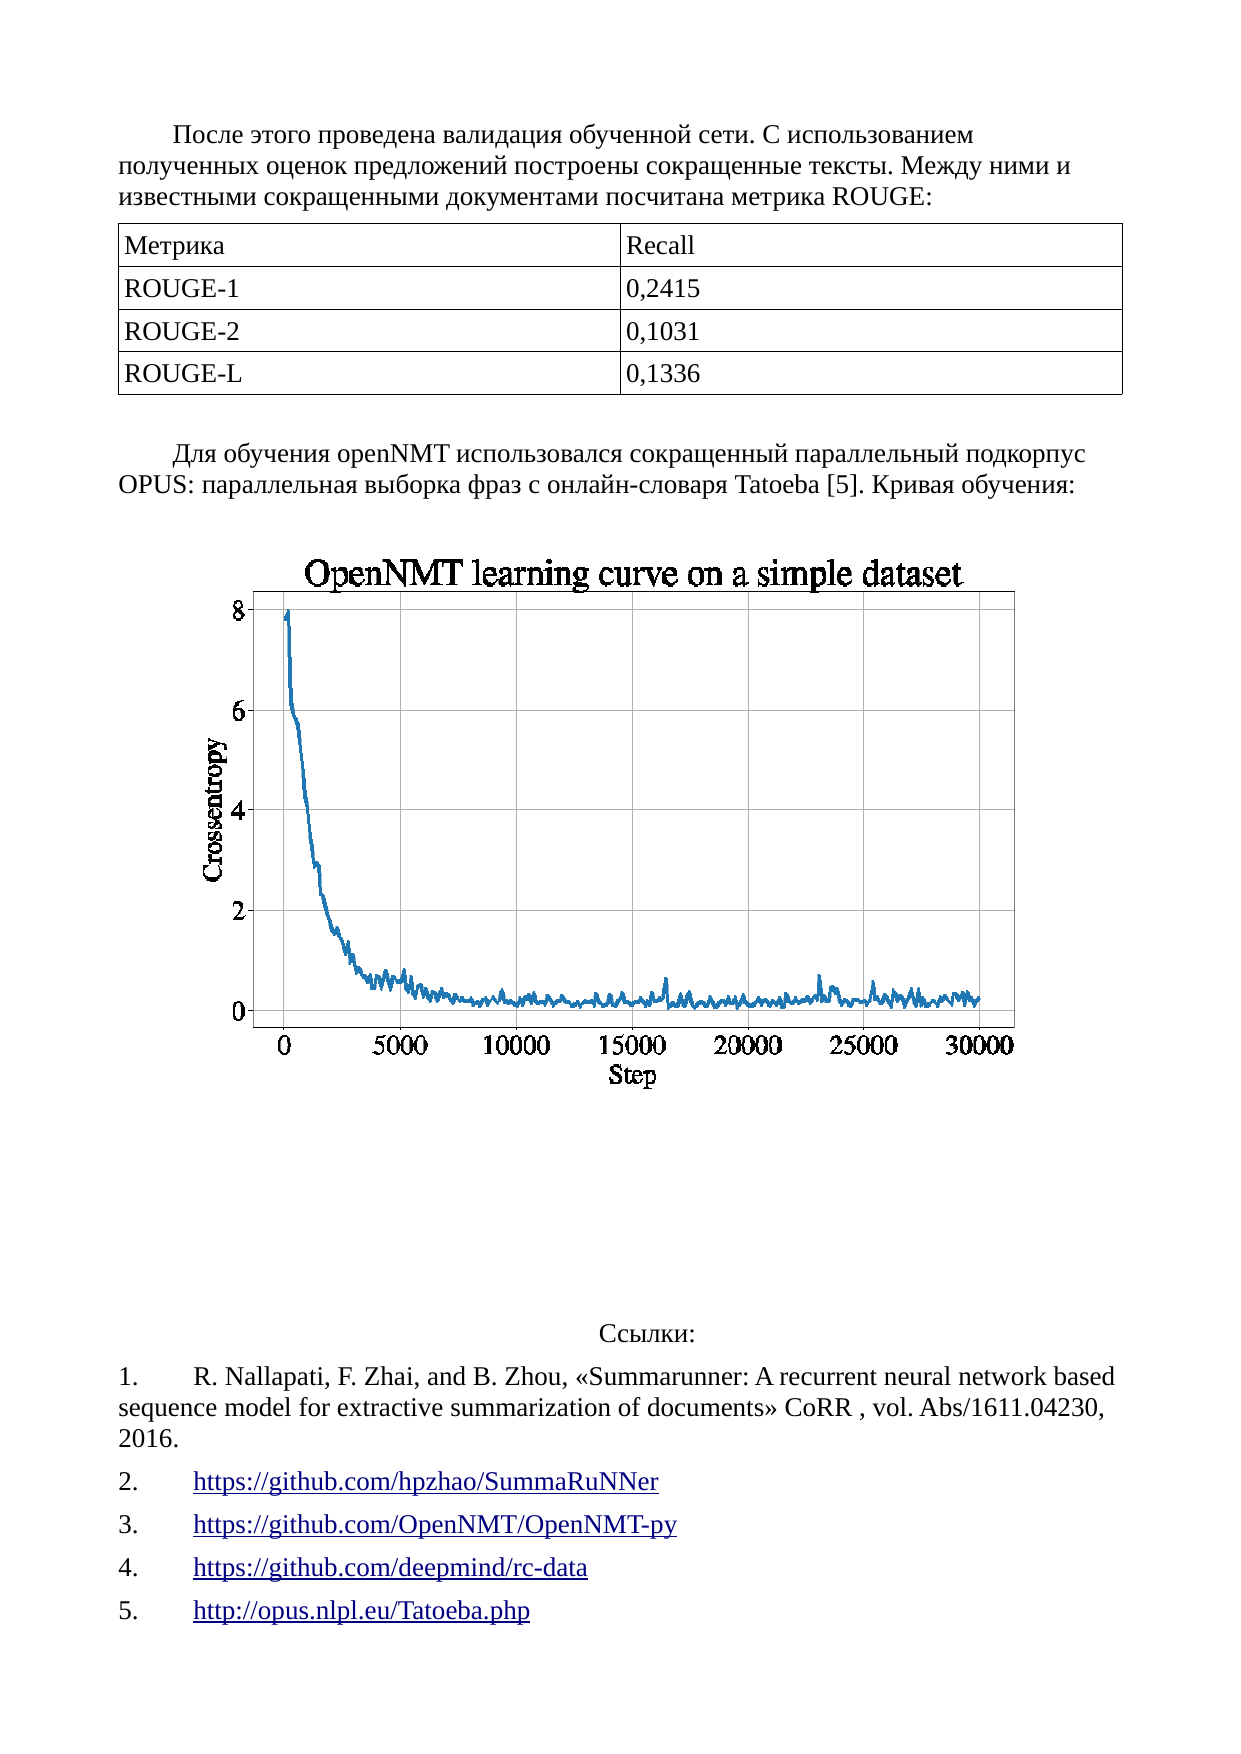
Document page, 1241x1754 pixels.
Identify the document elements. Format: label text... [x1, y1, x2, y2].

table_header Recall [621, 224, 1122, 266]
table_cell ROUGE-2 [119, 310, 620, 351]
list https://github.com/OpenNMT/OpenNMT-py [118, 1508, 1122, 1539]
table_cell 0,1336 [621, 352, 1122, 394]
list https://github.com/hpzhao/SummaRuNNer [118, 1466, 1122, 1497]
list R. Nallapati, F. Zhai, and B. Zhou, «Summarunner: A recurrent neural network based sequence model for extractive summarization of documents» CoRR , vol. Abs/1611.04230, 2016. [118, 1360, 1122, 1454]
table_header Метрика [119, 224, 620, 266]
table_cell ROUGE-1 [119, 267, 620, 309]
text Ссылки: [118, 1317, 1122, 1348]
text Для обучения openNMT использовался сокращенный параллельный подкорпус OPUS: параллельная выборка фраз с онлайн-словаря Tatoeba [5]. Кривая обучения: [118, 437, 1122, 499]
list http://opus.nlpl.eu/Tatoeba.php [118, 1594, 1122, 1625]
picture [118, 511, 1123, 1275]
table_cell 0,1031 [621, 310, 1122, 351]
table_cell 0,2415 [621, 267, 1122, 309]
table_cell ROUGE-L [119, 352, 620, 394]
list https://github.com/deepmind/rc-data [118, 1551, 1122, 1582]
text После этого проведена валидация обученной сети. С использованием полученных оценок предложений построены сокращенные тексты. Между ними и известными сокращенными документами посчитана метрика ROUGE: [118, 118, 1122, 212]
